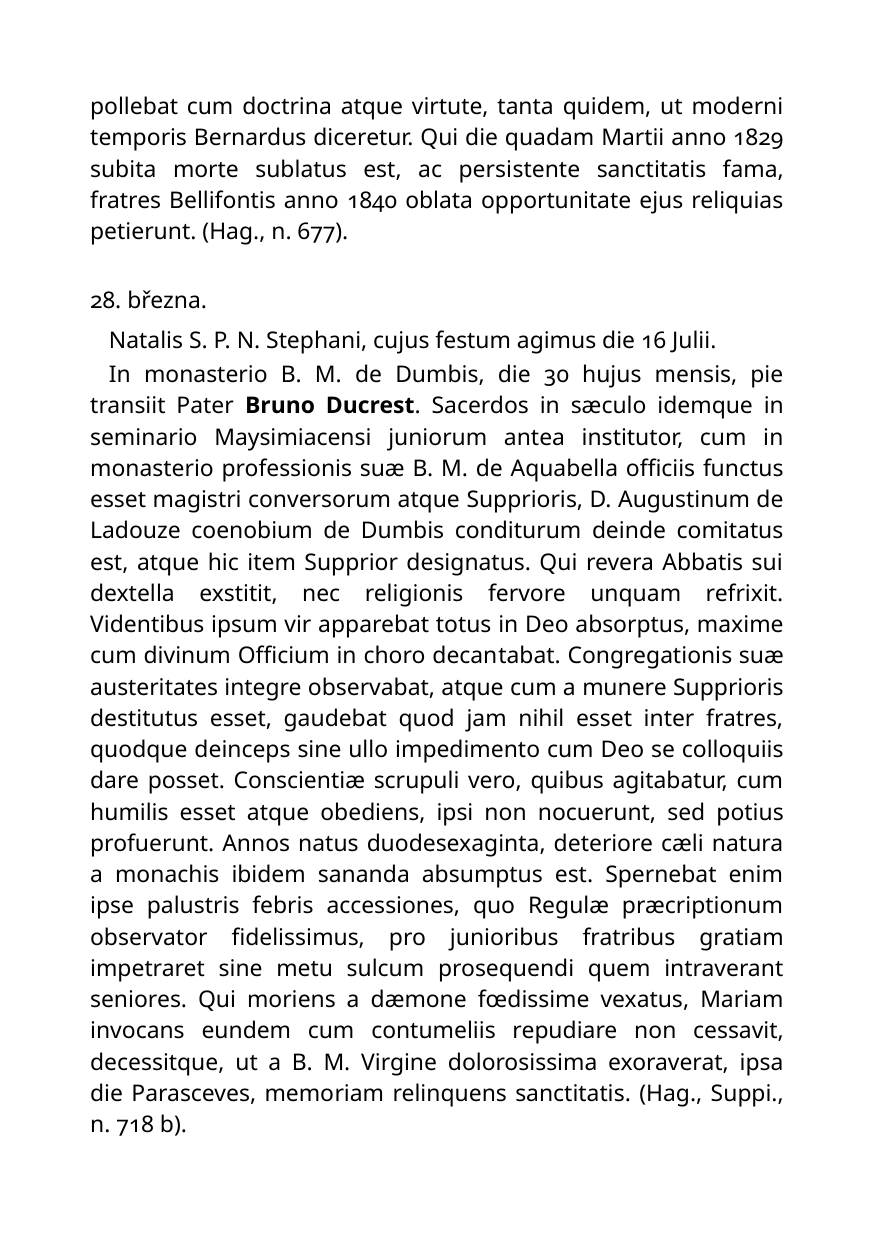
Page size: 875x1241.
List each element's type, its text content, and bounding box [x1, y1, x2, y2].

text Natalis S. P. N. Stephani, cujus festum agimus die 16 Julii. [90, 324, 784, 355]
text 28. března. [90, 283, 784, 315]
text In monasterio B. M. de Dumbis, die 30 hujus mensis, pie transiit Pater Bruno Ducrest. Sacerdos in sæculo idemque in seminario Maysimiacensi juniorum antea institutor, cum in monasterio professionis suæ B. M. de Aquabella officiis functus esset magistri conversorum atque Supprioris, D. Augustinum de Ladouze coenobium de Dumbis conditurum deinde comitatus est, atque hic item Supprior designatus. Qui revera Abbatis sui dextella exstitit, nec religionis fervore unquam refrixit. Videntibus ipsum vir apparebat totus in Deo absorptus, maxime cum divinum Officium in choro decan­tabat. Congregationis suæ austeritates integre observabat, atque cum a munere Supprioris destitutus esset, gaudebat quod jam nihil esset inter fratres, quodque deinceps sine ullo impedimento cum Deo se colloquiis dare posset. Conscientiæ scrupuli vero, quibus agitabatur, cum humilis esset atque obediens, ipsi non nocuerunt, sed potius profuerunt. Annos natus duodesexaginta, deteriore cæli natura a monachis ibidem sananda absumptus est. Spernebat enim ipse palustris febris accessiones, quo Regulæ præcriptionum observator fidelissi­mus, pro junioribus fratribus gratiam impetraret sine metu sulcum prosequendi quem intraverant seniores. Qui moriens a dæmone fœdissime vexatus, Mariam invocans eundem cum contumeliis repudiare non cessavit, decessitque, ut a B. M. Virgine dolorosissima exoraverat, ipsa die Parasceves, memo­riam relinquens sanctitatis. (Hag., Suppi., n. 718 b). [90, 358, 784, 1139]
text pollebat cum doctrina atque virtute, tanta quidem, ut moderni temporis Bernardus diceretur. Qui die quadam Martii anno 1829 subita morte sublatus est, ac persi­stente sanctitatis fama, fratres Bellifontis anno 1840 oblata opportunitate ejus reliquias petierunt. (Hag., n. 677). [90, 90, 784, 246]
